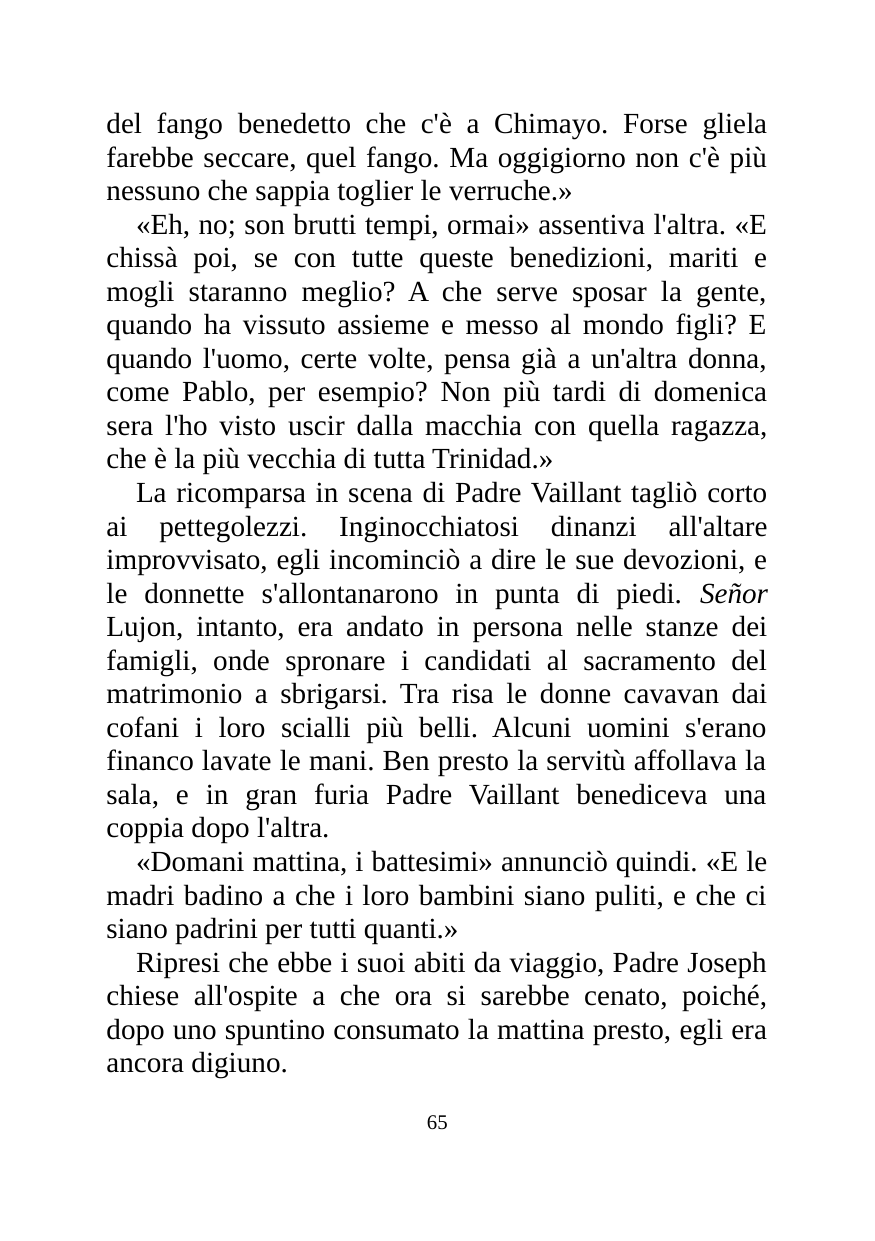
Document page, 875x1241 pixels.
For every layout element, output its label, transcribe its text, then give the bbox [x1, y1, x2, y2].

text del fango benedetto che c'è a Chimayo. Forse gliela farebbe seccare, quel fango. Ma oggigiorno non c'è più nessuno che sappia toglier le verruche.» [106, 106, 768, 207]
text La ricomparsa in scena di Padre Vaillant tagliò corto ai pettegolezzi. Inginocchiatosi dinanzi all'altare improvvisato, egli incominciò a dire le sue devozioni, e le donnette s'allontanarono in punta di piedi. Señor Lujon, intanto, era andato in persona nelle stanze dei famigli, onde spronare i candidati al sacramento del matrimonio a sbrigarsi. Tra risa le donne cavavan dai cofani i loro scialli più belli. Alcuni uomini s'erano financo lavate le mani. Ben presto la servitù affollava la sala, e in gran furia Padre Vaillant benediceva una coppia dopo l'altra. [106, 475, 768, 844]
text Ripresi che ebbe i suoi abiti da viaggio, Padre Joseph chiese all'ospite a che ora si sarebbe cenato, poiché, dopo uno spuntino consumato la mattina presto, egli era ancora digiuno. [106, 945, 768, 1079]
text «Eh, no; son brutti tempi, ormai» assentiva l'altra. «E chissà poi, se con tutte queste benedizioni, mariti e mogli staranno meglio? A che serve sposar la gente, quando ha vissuto assieme e messo al mondo figli? E quando l'uomo, certe volte, pensa già a un'altra donna, come Pablo, per esempio? Non più tardi di domenica sera l'ho visto uscir dalla macchia con quella ragazza, che è la più vecchia di tutta Trinidad.» [106, 207, 768, 475]
text «Domani mattina, i battesimi» annunciò quindi. «E le madri badino a che i loro bambini siano puliti, e che ci siano padrini per tutti quanti.» [106, 844, 768, 945]
